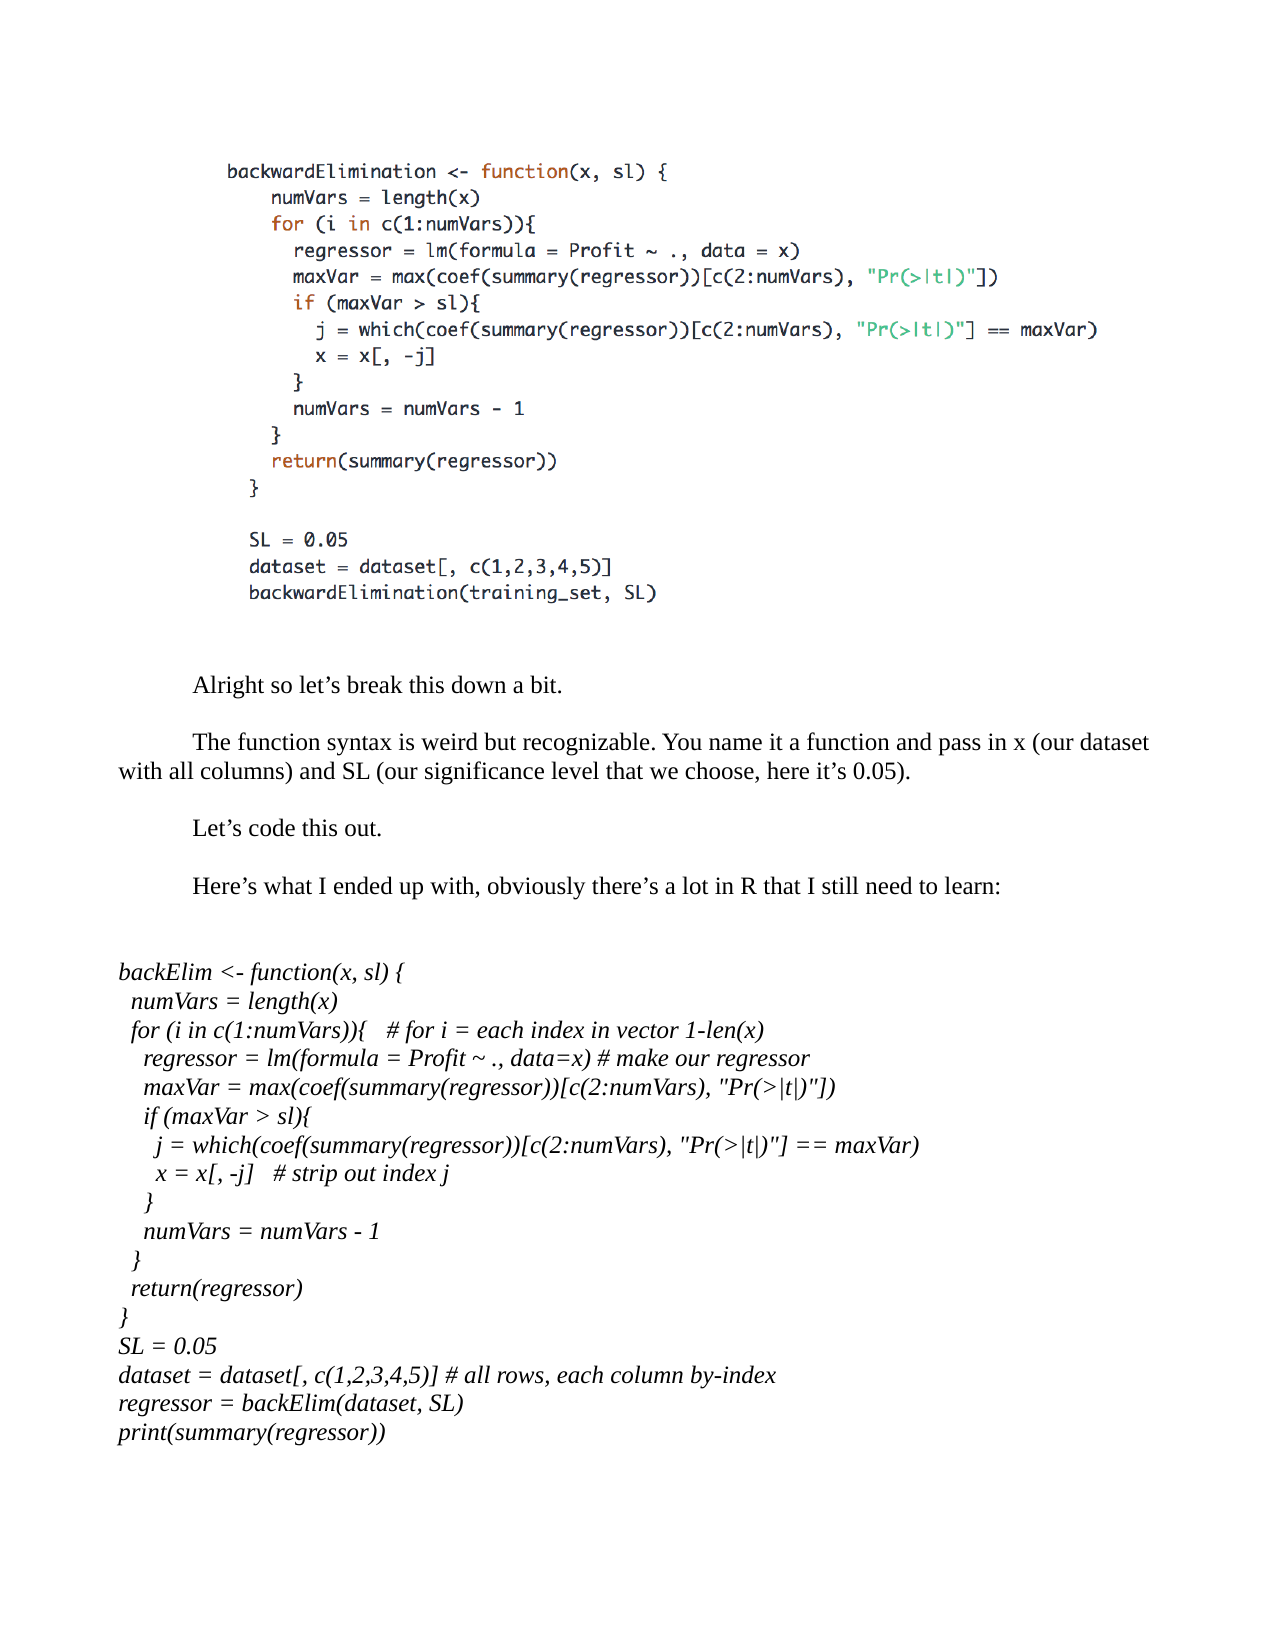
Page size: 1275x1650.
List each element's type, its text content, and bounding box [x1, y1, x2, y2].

text numVars = numVars - 1 [118, 1216, 1157, 1245]
text for (i in c(1:numVars)){ # for i = each index in vector 1-len(x) [118, 1015, 1157, 1043]
text The function syntax is weird but recognizable. You name it a function and pass in x (our dataset with all columns) and SL (our significance level that we choose, here it’s 0.05). [118, 727, 1157, 785]
text regressor = backElim(dataset, SL) [118, 1388, 1157, 1417]
text } [118, 1187, 1157, 1216]
text backElim <- function(x, sl) { [118, 957, 1157, 986]
text Let’s code this out. [118, 813, 1157, 842]
text } [118, 1302, 1157, 1331]
text SL = 0.05 [118, 1331, 1157, 1360]
text if (maxVar > sl){ [118, 1101, 1157, 1130]
text maxVar = max(coef(summary(regressor))[c(2:numVars), "Pr(>|t|)"]) [118, 1072, 1157, 1101]
text numVars = length(x) [118, 986, 1157, 1015]
text print(summary(regressor)) [118, 1417, 1157, 1446]
text Here’s what I ended up with, obviously there’s a lot in R that I still need to learn: [118, 871, 1157, 900]
text regressor = lm(formula = Profit ~ ., data=x) # make our regressor [118, 1043, 1157, 1072]
text dataset = dataset[, c(1,2,3,4,5)] # all rows, each column by-index [118, 1360, 1157, 1388]
text x = x[, -j] # strip out index j [118, 1158, 1157, 1187]
text return(regressor) [118, 1273, 1157, 1302]
text } [118, 1245, 1157, 1273]
text Alright so let’s break this down a bit. [118, 670, 1157, 698]
text j = which(coef(summary(regressor))[c(2:numVars), "Pr(>|t|)"] == maxVar) [118, 1130, 1157, 1158]
picture [215, 151, 1120, 622]
